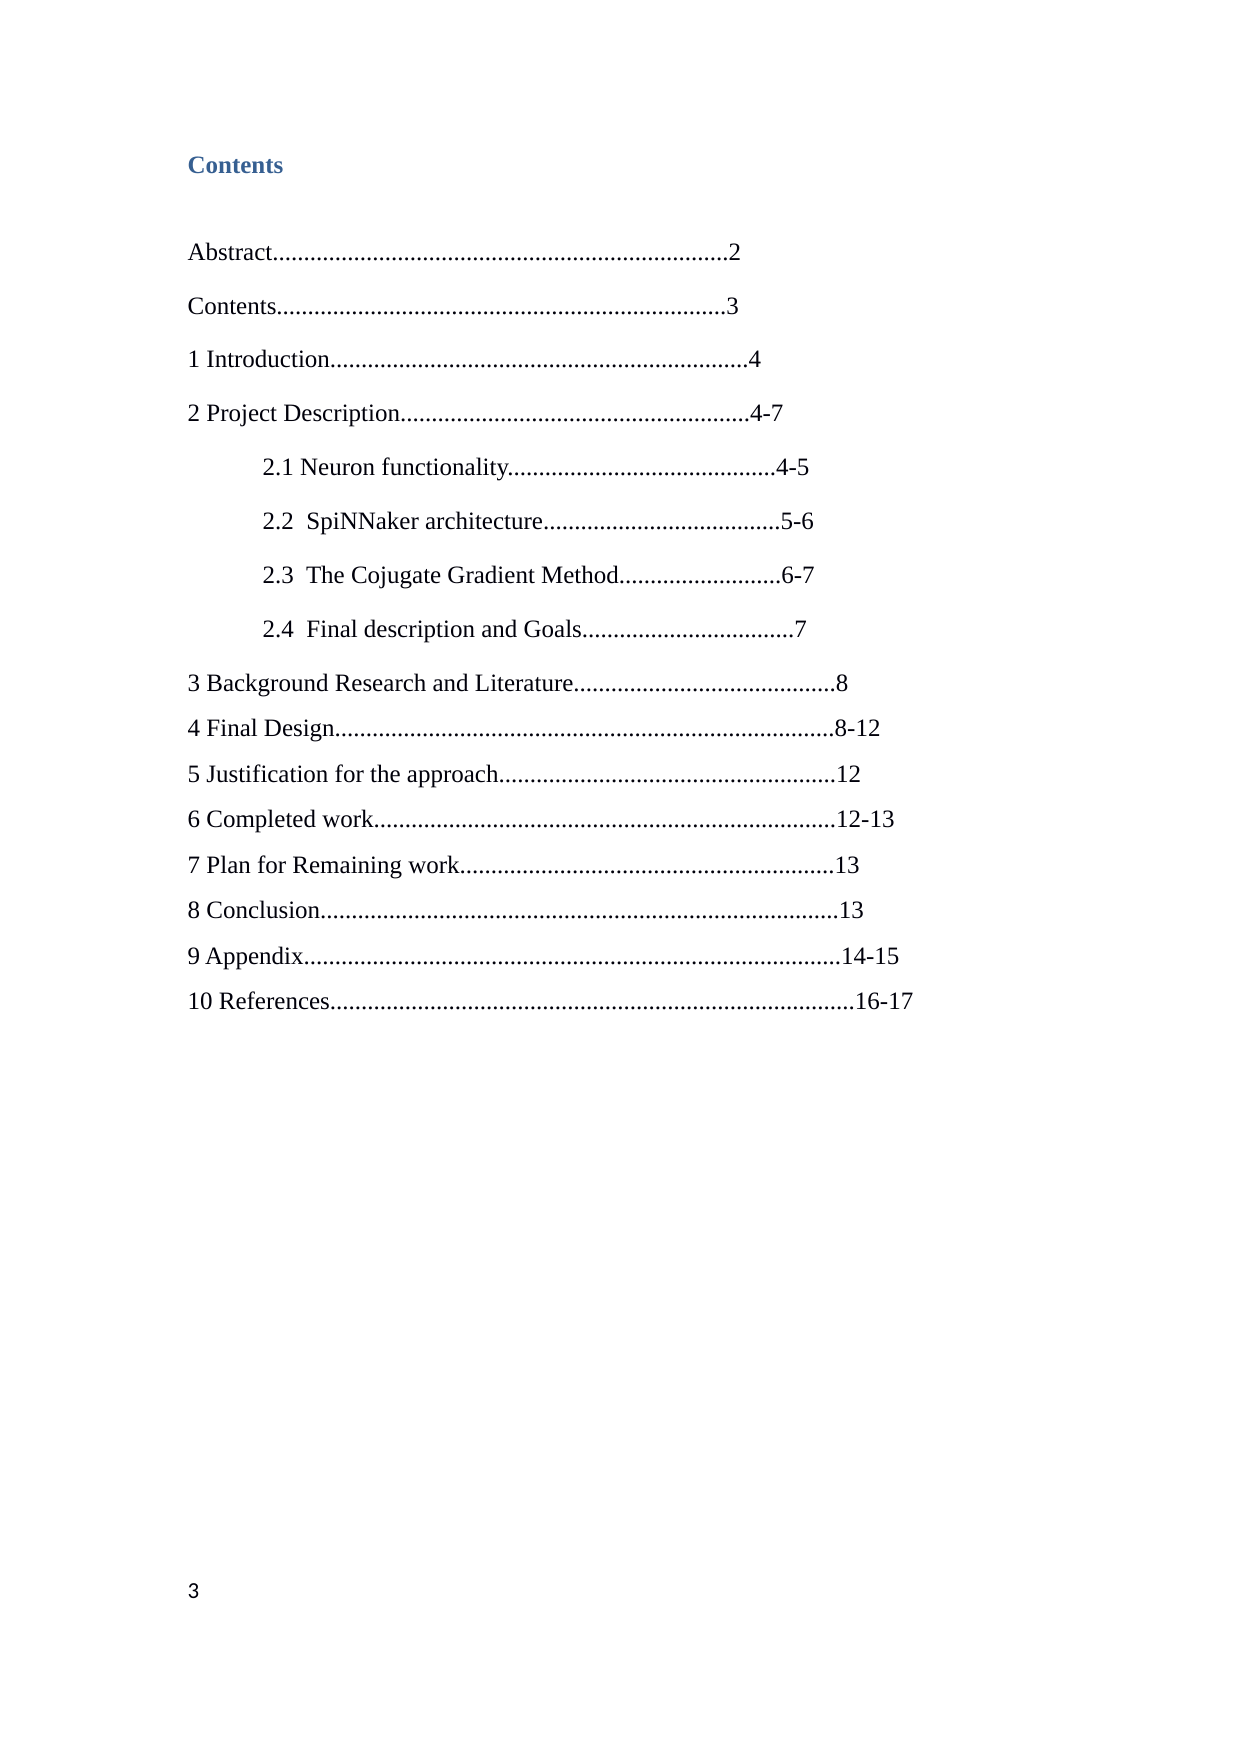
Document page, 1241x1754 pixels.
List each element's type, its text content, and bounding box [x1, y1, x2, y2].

text 5 Justification for the approach......................................................12 [187, 759, 1053, 787]
text 7 Plan for Remaining work............................................................13 [187, 850, 1053, 878]
text 4 Final Design................................................................................8-12 [187, 713, 1053, 742]
text 3 Background Research and Literature..........................................8 [187, 668, 1053, 696]
list The Cojugate Gradient Method..........................6-7 [262, 560, 1053, 589]
list Final description and Goals..................................7 [262, 614, 1053, 643]
text 1 Introduction...................................................................4 [187, 344, 1053, 373]
text Abstract.........................................................................2 [187, 237, 1053, 266]
list SpiNNaker architecture......................................5-6 [262, 506, 1053, 535]
text 8 Conclusion...................................................................................13 [187, 895, 1053, 924]
list Neuron functionality...........................................4-5 [262, 452, 1053, 481]
subtitle Contents [187, 150, 1053, 179]
text 9 Appendix......................................................................................14-15 [187, 941, 1053, 969]
text Contents........................................................................3 [187, 291, 1053, 319]
text 6 Completed work..........................................................................12-13 [187, 804, 1053, 833]
text 10 References....................................................................................16-17 [187, 986, 1053, 1015]
text 2 Project Description........................................................4-7 [187, 398, 1053, 427]
